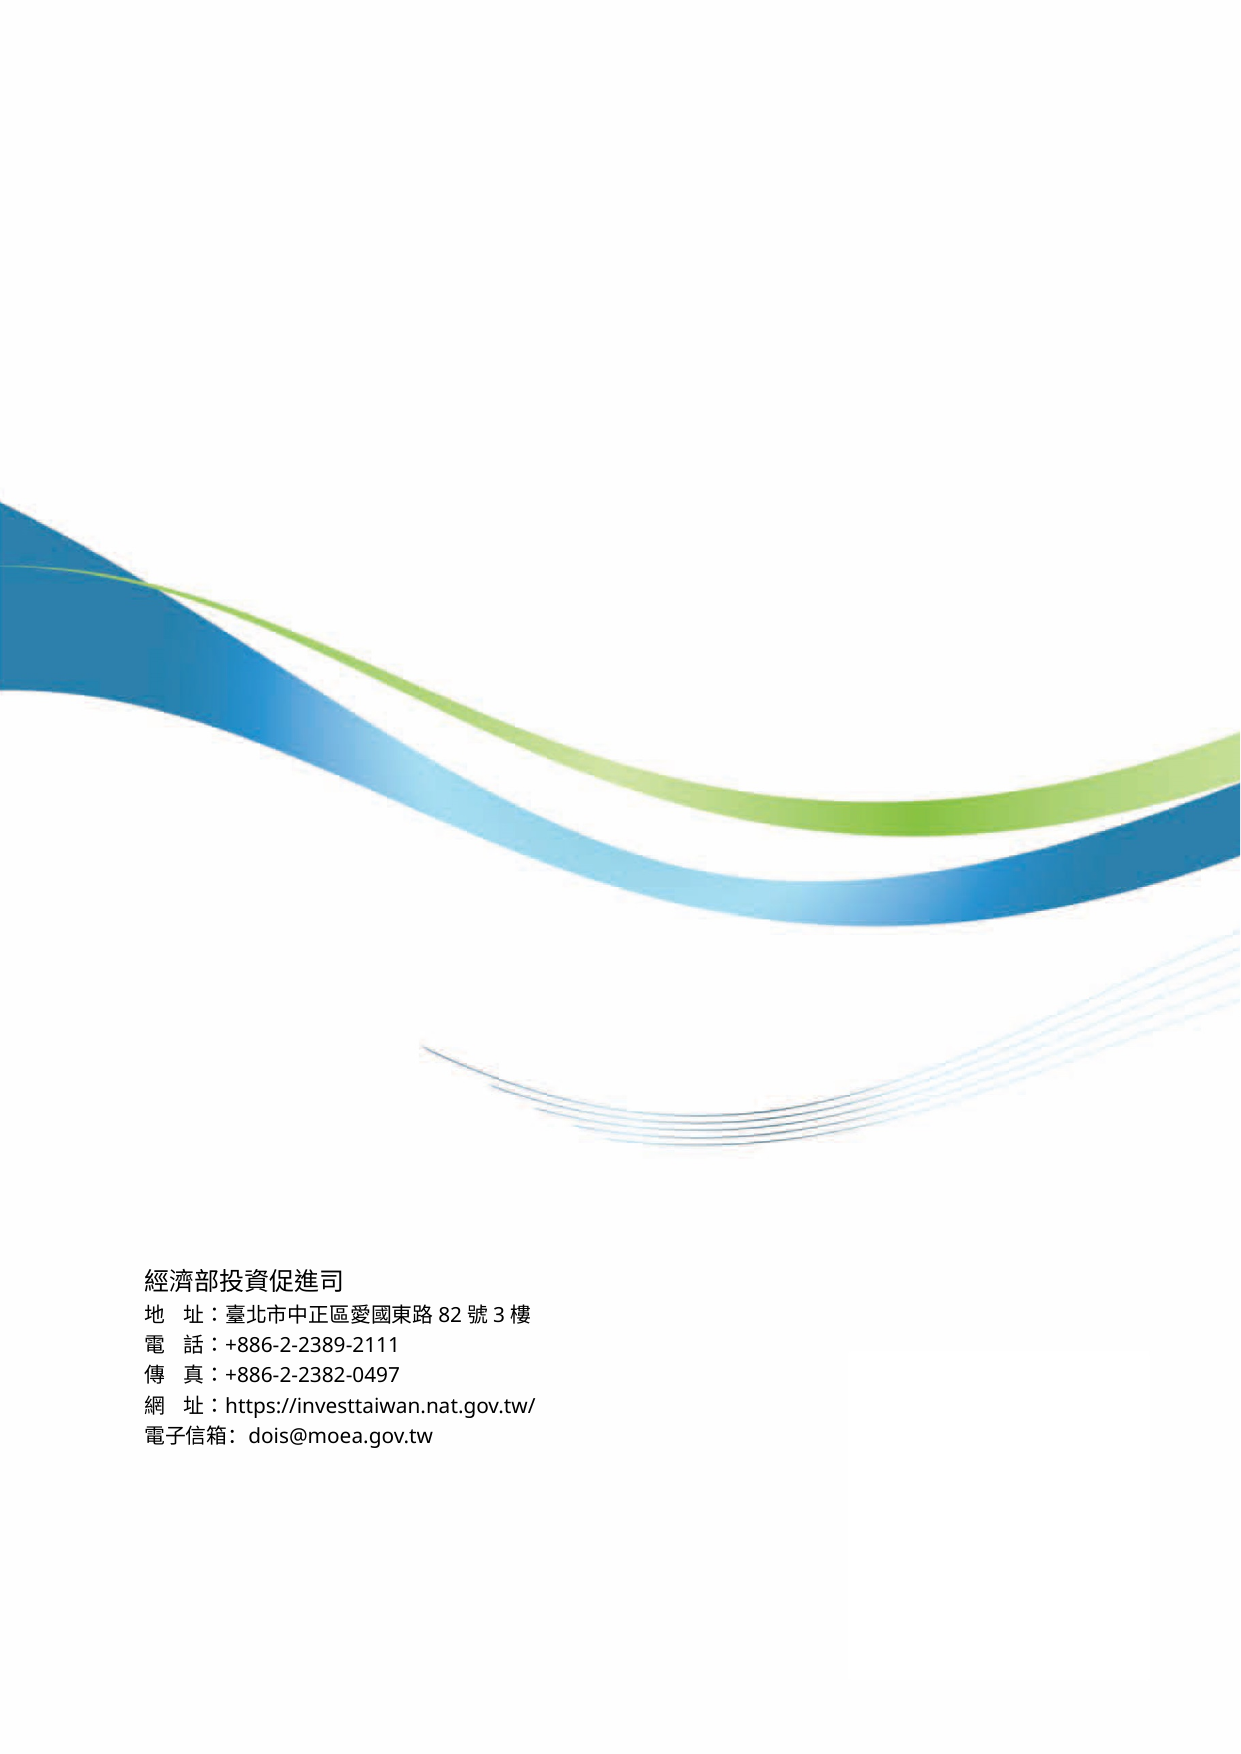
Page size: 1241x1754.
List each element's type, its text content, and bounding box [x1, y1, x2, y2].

text 電子信箱：dois@moea.gov.tw [144, 1419, 1109, 1450]
picture [0, 0, 1241, 1754]
text 地 址：臺北市中正區愛國東路 82 號 3 樓 [144, 1298, 1109, 1328]
text 電 話：+886-2-2389-2111 [144, 1328, 1109, 1359]
text 網 址：https://investtaiwan.nat.gov.tw/ [144, 1389, 1109, 1419]
text 經濟部投資促進司 [144, 1262, 1109, 1298]
text 傳 真：+886-2-2382-0497 [144, 1359, 1109, 1389]
